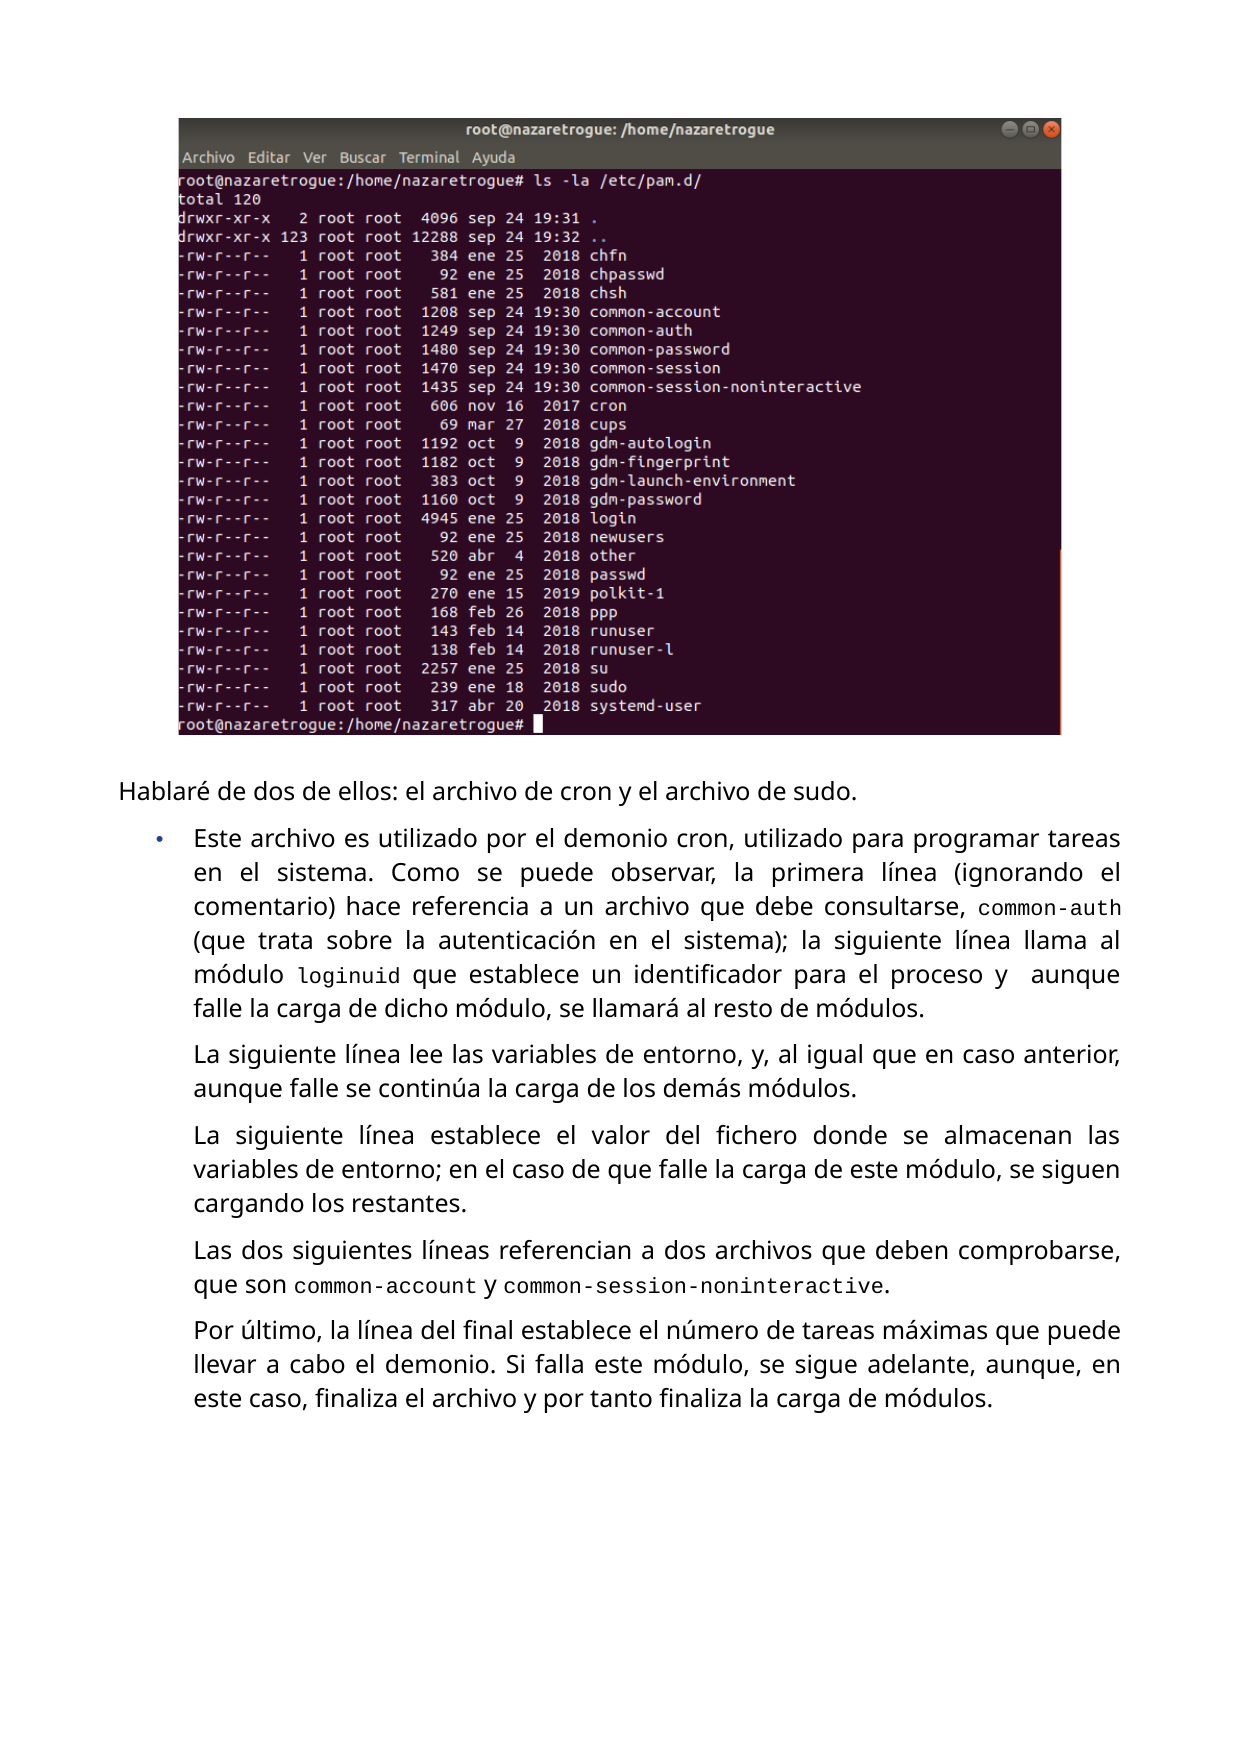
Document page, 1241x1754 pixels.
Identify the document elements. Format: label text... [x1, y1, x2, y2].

list La siguiente línea establece el valor del fichero donde se almacenan las variables de entorno; en el caso de que falle la carga de este módulo, se siguen cargando los restantes. [156, 1118, 1122, 1220]
list Este archivo es utilizado por el demonio cron, utilizado para programar tareas en el sistema. Como se puede observar, la primera línea (ignorando el comentario) hace referencia a un archivo que debe consultarse, common-auth (que trata sobre la autenticación en el sistema); la siguiente línea llama al módulo loginuid que establece un identificador para el proceso y aunque falle la carga de dicho módulo, se llamará al resto de módulos. [156, 820, 1122, 1024]
text Hablaré de dos de ellos: el archivo de cron y el archivo de sudo. [118, 774, 1122, 808]
list Las dos siguientes líneas referencian a dos archivos que deben comprobarse, que son common-account y common-session-noninteractive. [156, 1232, 1122, 1301]
list La siguiente línea lee las variables de entorno, y, al igual que en caso anterior, aunque falle se continúa la carga de los demás módulos. [156, 1037, 1122, 1105]
picture [178, 118, 1062, 735]
list Por último, la línea del final establece el número de tareas máximas que puede llevar a cabo el demonio. Si falla este módulo, se sigue adelante, aunque, en este caso, finaliza el archivo y por tanto finaliza la carga de módulos. [156, 1313, 1122, 1415]
